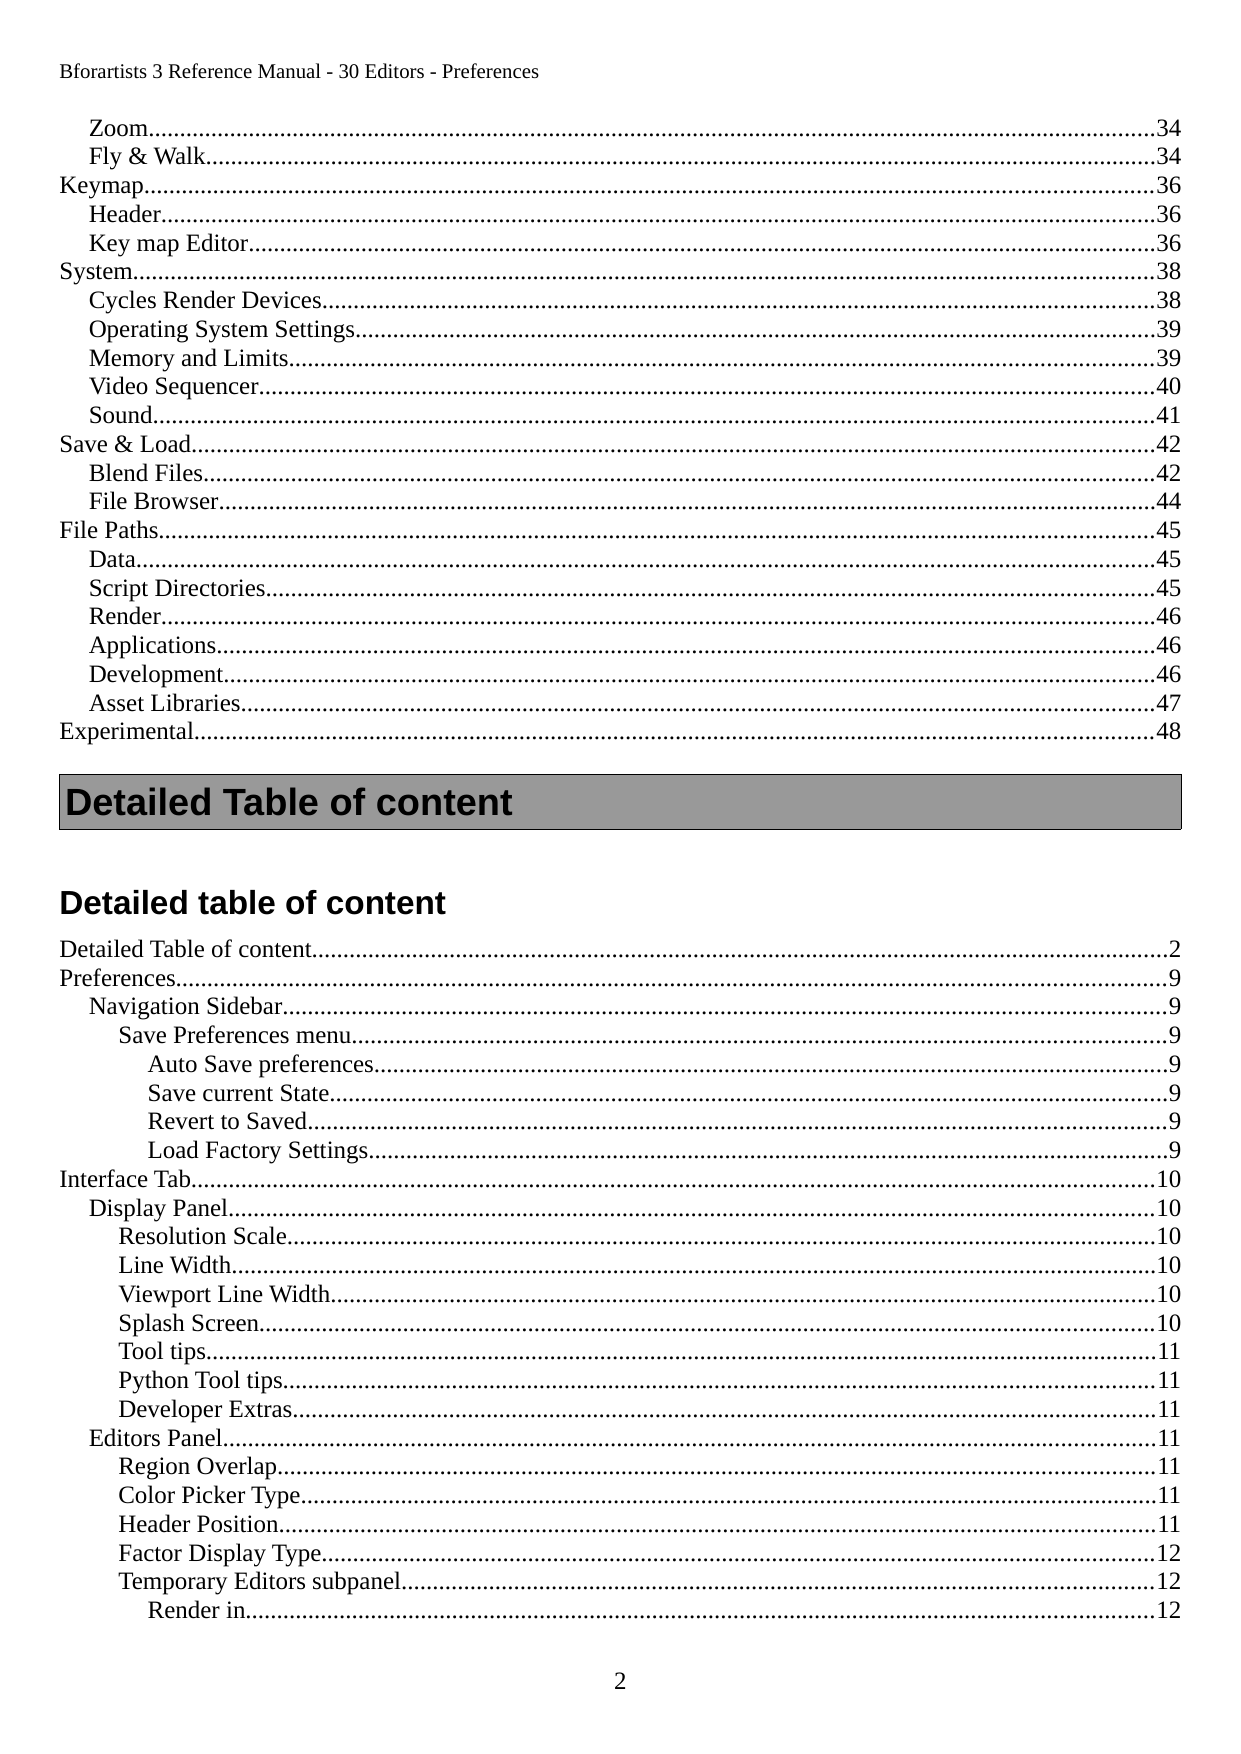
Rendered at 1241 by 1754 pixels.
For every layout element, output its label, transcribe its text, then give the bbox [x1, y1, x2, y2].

text System 38 [59, 256, 1181, 285]
text Detailed Table of content 2 [59, 934, 1181, 963]
text Operating System Settings 39 [88, 314, 1181, 343]
text File Paths 45 [59, 515, 1181, 544]
text Memory and Limits 39 [88, 343, 1181, 371]
text Keymap 36 [59, 170, 1181, 199]
text Load Factory Settings 9 [147, 1135, 1181, 1164]
text Video Sequencer 40 [88, 371, 1181, 400]
text Blend Files 42 [88, 458, 1181, 486]
text Preferences 9 [59, 963, 1181, 991]
text Cycles Render Devices 38 [88, 285, 1181, 314]
text Development 46 [88, 659, 1181, 688]
text Header 36 [88, 199, 1181, 228]
subtitle Detailed table of content [59, 883, 1181, 921]
text Temporary Editors subpanel 12 [118, 1566, 1181, 1595]
text Save Preferences menu 9 [118, 1020, 1181, 1049]
text Region Overlap 11 [118, 1451, 1181, 1480]
text File Browser 44 [88, 486, 1181, 515]
text Revert to Saved 9 [147, 1106, 1181, 1135]
text Viewport Line Width 10 [118, 1279, 1181, 1308]
text Resolution Scale 10 [118, 1221, 1181, 1250]
text Zoom 34 [88, 113, 1181, 141]
text Color Picker Type 11 [118, 1480, 1181, 1509]
table_header Detailed Table of content [60, 775, 1181, 829]
text Factor Display Type 12 [118, 1538, 1181, 1566]
text Render in 12 [147, 1595, 1181, 1624]
text Experimental 48 [59, 716, 1181, 745]
text Auto Save preferences 9 [147, 1049, 1181, 1078]
text Tool tips 11 [118, 1336, 1181, 1365]
text Developer Extras 11 [118, 1394, 1181, 1423]
text Interface Tab 10 [59, 1164, 1181, 1193]
text Sound 41 [88, 400, 1181, 429]
text Key map Editor 36 [88, 228, 1181, 256]
text Display Panel 10 [88, 1193, 1181, 1221]
text Script Directories 45 [88, 573, 1181, 601]
text Applications 46 [88, 630, 1181, 659]
text Header Position 11 [118, 1509, 1181, 1538]
text Fly & Walk 34 [88, 141, 1181, 170]
text Navigation Sidebar 9 [88, 991, 1181, 1020]
text Render 46 [88, 601, 1181, 630]
text Save current State 9 [147, 1078, 1181, 1106]
text Python Tool tips 11 [118, 1365, 1181, 1394]
text Editors Panel 11 [88, 1423, 1181, 1451]
text Splash Screen 10 [118, 1308, 1181, 1336]
text Line Width 10 [118, 1250, 1181, 1279]
text Asset Libraries 47 [88, 688, 1181, 716]
text Data 45 [88, 544, 1181, 573]
text Save & Load 42 [59, 429, 1181, 458]
